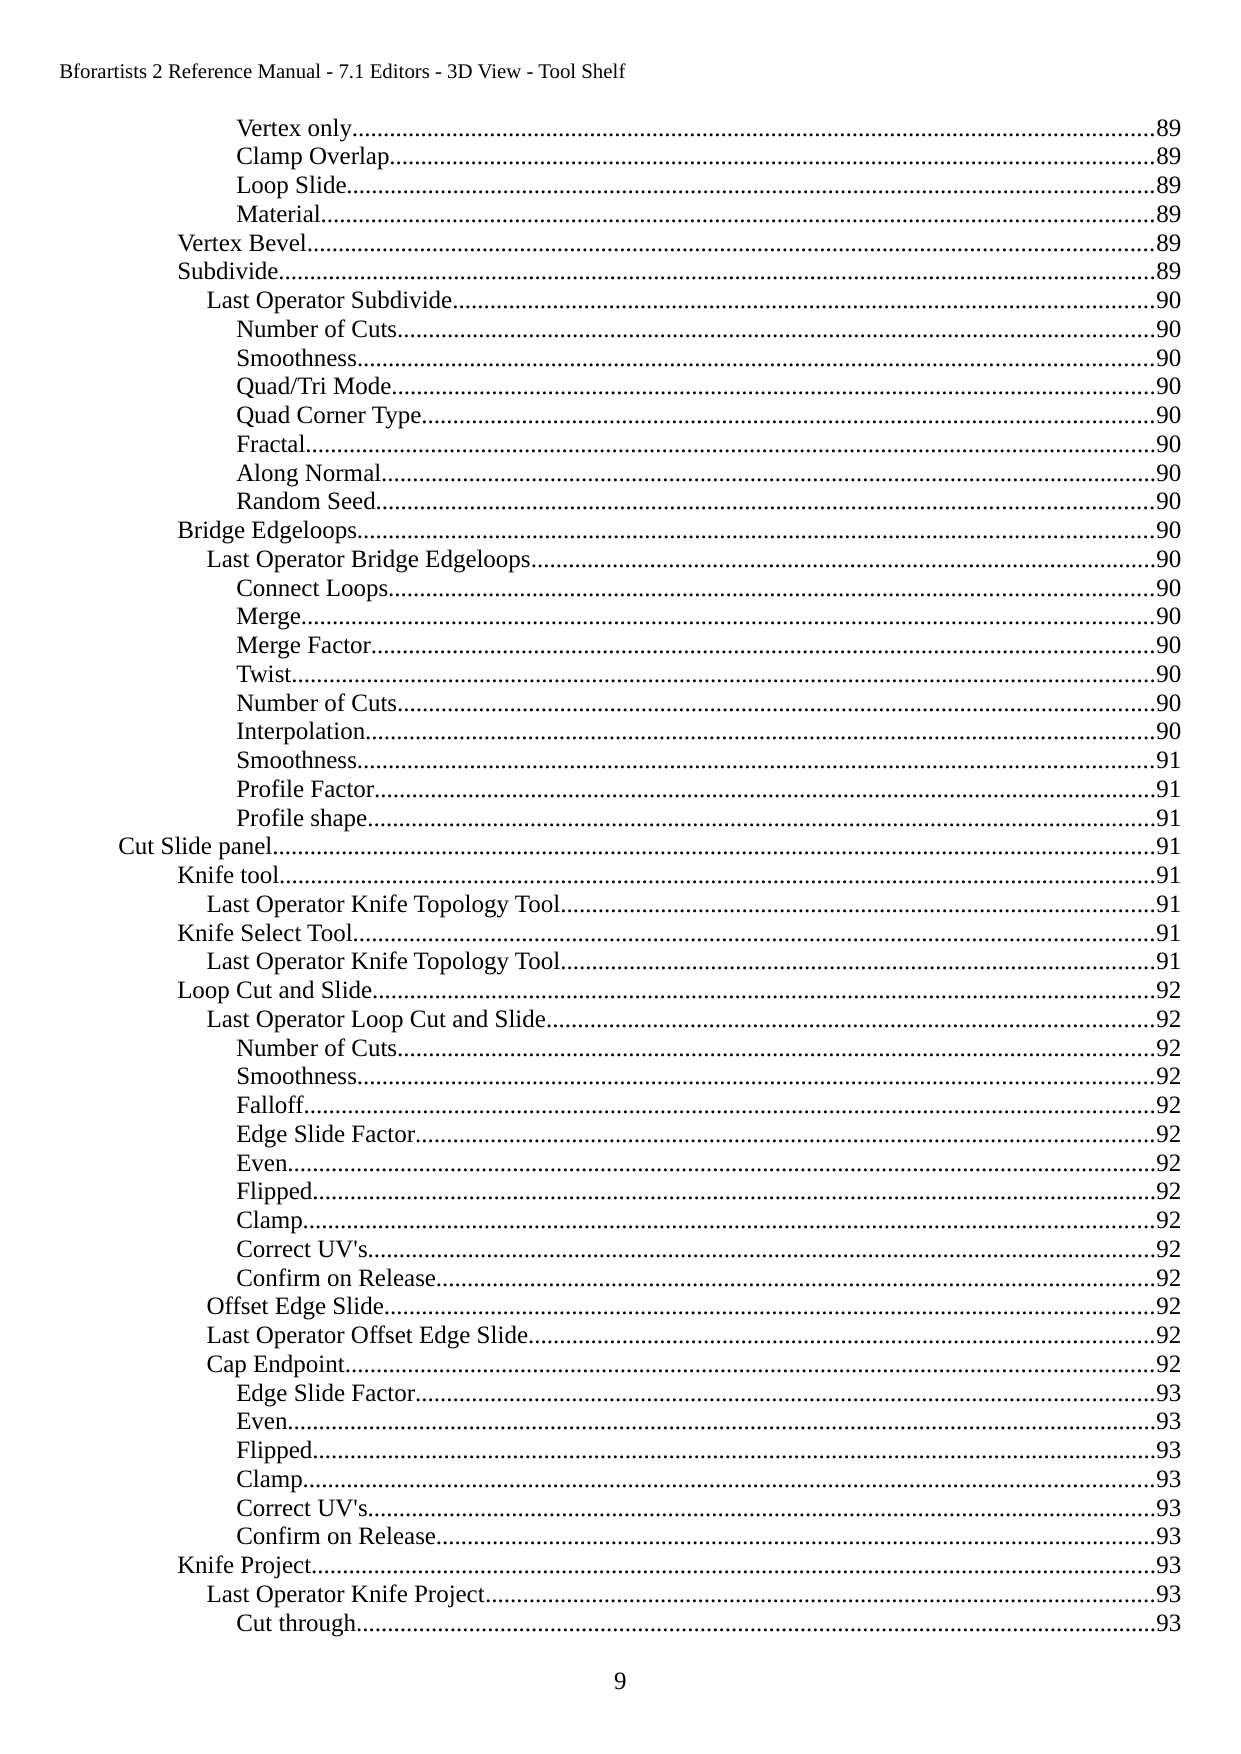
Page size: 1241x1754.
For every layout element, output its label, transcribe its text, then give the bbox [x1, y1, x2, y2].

text Flipped 92 [236, 1176, 1181, 1205]
text Even 93 [236, 1406, 1181, 1435]
text Vertex only 89 [236, 113, 1181, 141]
text Confirm on Release 92 [236, 1263, 1181, 1291]
text Falloff 92 [236, 1090, 1181, 1119]
text Last Operator Knife Topology Tool 91 [206, 946, 1181, 975]
text Number of Cuts 92 [236, 1033, 1181, 1061]
text Smoothness 92 [236, 1061, 1181, 1090]
text Confirm on Release 93 [236, 1521, 1181, 1550]
text Quad/Tri Mode 90 [236, 371, 1181, 400]
text Loop Slide 89 [236, 170, 1181, 199]
text Connect Loops 90 [236, 573, 1181, 601]
text Offset Edge Slide 92 [206, 1291, 1181, 1320]
text Material 89 [236, 199, 1181, 228]
text Vertex Bevel 89 [177, 228, 1181, 256]
text Even 92 [236, 1148, 1181, 1176]
text Subdivide 89 [177, 256, 1181, 285]
text Random Seed 90 [236, 486, 1181, 515]
text Bridge Edgeloops 90 [177, 515, 1181, 544]
text Quad Corner Type 90 [236, 400, 1181, 429]
text Last Operator Offset Edge Slide 92 [206, 1320, 1181, 1349]
text Cut through 93 [236, 1608, 1181, 1636]
text Knife tool 91 [177, 860, 1181, 889]
text Last Operator Loop Cut and Slide 92 [206, 1004, 1181, 1033]
text Last Operator Subdivide 90 [206, 285, 1181, 314]
text Merge 90 [236, 601, 1181, 630]
text Number of Cuts 90 [236, 314, 1181, 343]
text Smoothness 91 [236, 745, 1181, 774]
text Flipped 93 [236, 1435, 1181, 1464]
text Smoothness. 90 [236, 343, 1181, 371]
text Along Normal 90 [236, 458, 1181, 486]
text Interpolation 90 [236, 716, 1181, 745]
text Profile Factor 91 [236, 774, 1181, 803]
text Knife Select Tool 91 [177, 918, 1181, 946]
text Loop Cut and Slide 92 [177, 975, 1181, 1004]
text Cap Endpoint 92 [206, 1349, 1181, 1378]
text Last Operator Knife Project 93 [206, 1579, 1181, 1608]
text Number of Cuts 90 [236, 688, 1181, 716]
text Edge Slide Factor 92 [236, 1119, 1181, 1148]
text Merge Factor 90 [236, 630, 1181, 659]
text Clamp 92 [236, 1205, 1181, 1234]
text Fractal 90 [236, 429, 1181, 458]
text Clamp 93 [236, 1464, 1181, 1493]
text Clamp Overlap 89 [236, 141, 1181, 170]
text Correct UV's 93 [236, 1493, 1181, 1521]
text Correct UV's 92 [236, 1234, 1181, 1263]
text Last Operator Knife Topology Tool 91 [206, 889, 1181, 918]
text Profile shape 91 [236, 803, 1181, 831]
text Cut Slide panel 91 [118, 831, 1181, 860]
text Last Operator Bridge Edgeloops 90 [206, 544, 1181, 573]
text Twist 90 [236, 659, 1181, 688]
text Edge Slide Factor 93 [236, 1378, 1181, 1406]
text Knife Project 93 [177, 1550, 1181, 1579]
